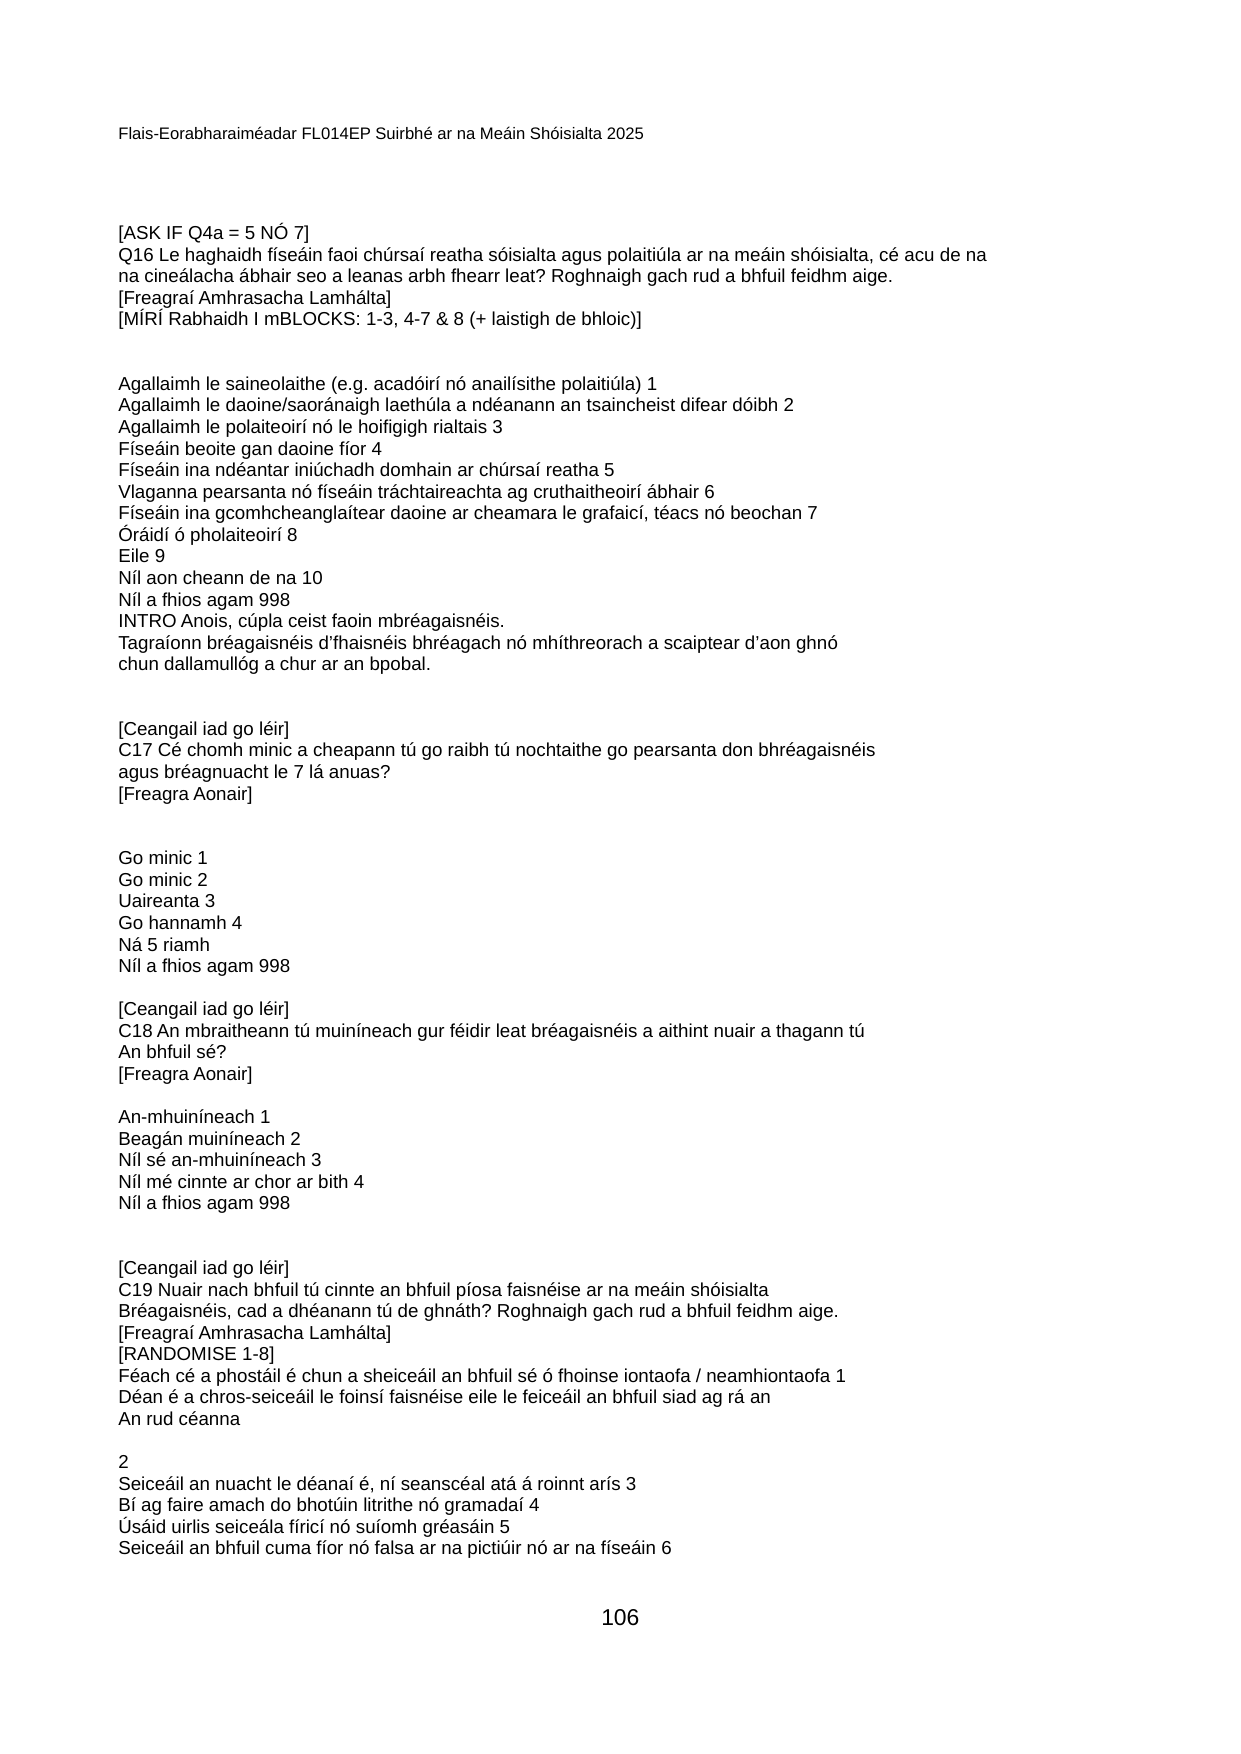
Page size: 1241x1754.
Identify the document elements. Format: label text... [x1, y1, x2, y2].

text Bí ag faire amach do bhotúin litrithe nó gramadaí 4 [118, 1494, 1122, 1516]
text [Ceangail iad go léir] [118, 1257, 1122, 1278]
text Níl aon cheann de na 10 [118, 567, 1122, 588]
text Uaireanta 3 [118, 890, 1122, 912]
text [RANDOMISE 1-8] [118, 1343, 1122, 1364]
text An bhfuil sé? [118, 1041, 1122, 1063]
text 2 [118, 1451, 1122, 1472]
text Ná 5 riamh [118, 933, 1122, 955]
text Úsáid uirlis seiceála fíricí nó suíomh gréasáin 5 [118, 1516, 1122, 1537]
text Óráidí ó pholaiteoirí 8 [118, 524, 1122, 545]
text C18 An mbraitheann tú muiníneach gur féidir leat bréagaisnéis a aithint nuair a thagann tú [118, 1019, 1122, 1041]
text Eile 9 [118, 545, 1122, 567]
text Níl mé cinnte ar chor ar bith 4 [118, 1171, 1122, 1192]
text [Freagraí Amhrasacha Lamhálta] [118, 1321, 1122, 1343]
text Seiceáil an bhfuil cuma fíor nó falsa ar na pictiúir nó ar na físeáin 6 [118, 1537, 1122, 1559]
text [Freagra Aonair] [118, 1063, 1122, 1084]
text Seiceáil an nuacht le déanaí é, ní seanscéal atá á roinnt arís 3 [118, 1472, 1122, 1494]
text [Ceangail iad go léir] [118, 998, 1122, 1019]
text [Ceangail iad go léir] [118, 718, 1122, 739]
text Go minic 1 [118, 847, 1122, 869]
text agus bréagnuacht le 7 lá anuas? [118, 761, 1122, 782]
text Níl sé an-mhuiníneach 3 [118, 1149, 1122, 1171]
text Físeáin ina ndéantar iniúchadh domhain ar chúrsaí reatha 5 [118, 459, 1122, 481]
text An rud céanna [118, 1408, 1122, 1429]
text Níl a fhios agam 998 [118, 1192, 1122, 1214]
text [Freagraí Amhrasacha Lamhálta] [118, 286, 1122, 308]
text C17 Cé chomh minic a cheapann tú go raibh tú nochtaithe go pearsanta don bhréagaisnéis [118, 739, 1122, 761]
text Agallaimh le daoine/saoránaigh laethúla a ndéanann an tsaincheist difear dóibh 2 [118, 394, 1122, 416]
text C19 Nuair nach bhfuil tú cinnte an bhfuil píosa faisnéise ar na meáin shóisialta [118, 1278, 1122, 1300]
text Beagán muiníneach 2 [118, 1127, 1122, 1149]
text INTRO Anois, cúpla ceist faoin mbréagaisnéis. [118, 610, 1122, 631]
text [Freagra Aonair] [118, 782, 1122, 804]
text chun dallamullóg a chur ar an bpobal. [118, 653, 1122, 674]
text An-mhuiníneach 1 [118, 1106, 1122, 1127]
text Níl a fhios agam 998 [118, 955, 1122, 976]
text [MÍRÍ Rabhaidh I mBLOCKS: 1-3, 4-7 & 8 (+ laistigh de bhloic)] [118, 308, 1122, 329]
text Tagraíonn bréagaisnéis d’fhaisnéis bhréagach nó mhíthreorach a scaiptear d’aon ghnó [118, 631, 1122, 653]
text Físeáin beoite gan daoine fíor 4 [118, 437, 1122, 459]
text Vlaganna pearsanta nó físeáin tráchtaireachta ag cruthaitheoirí ábhair 6 [118, 481, 1122, 502]
text Féach cé a phostáil é chun a sheiceáil an bhfuil sé ó fhoinse iontaofa / neamhiontaofa 1 [118, 1364, 1122, 1386]
text Go minic 2 [118, 869, 1122, 890]
text Agallaimh le polaiteoirí nó le hoifigigh rialtais 3 [118, 416, 1122, 437]
text Físeáin ina gcomhcheanglaítear daoine ar cheamara le grafaicí, téacs nó beochan 7 [118, 502, 1122, 524]
text Go hannamh 4 [118, 912, 1122, 933]
text na cineálacha ábhair seo a leanas arbh fhearr leat? Roghnaigh gach rud a bhfuil feidhm aige. [118, 265, 1122, 286]
text [ASK IF Q4a = 5 NÓ 7] [118, 222, 1122, 243]
text Níl a fhios agam 998 [118, 588, 1122, 610]
text Q16 Le haghaidh físeáin faoi chúrsaí reatha sóisialta agus polaitiúla ar na meáin shóisialta, cé acu de na [118, 243, 1122, 265]
text Agallaimh le saineolaithe (e.g. acadóirí nó anailísithe polaitiúla) 1 [118, 373, 1122, 394]
text Bréagaisnéis, cad a dhéanann tú de ghnáth? Roghnaigh gach rud a bhfuil feidhm aige. [118, 1300, 1122, 1321]
text Déan é a chros-seiceáil le foinsí faisnéise eile le feiceáil an bhfuil siad ag rá an [118, 1386, 1122, 1408]
